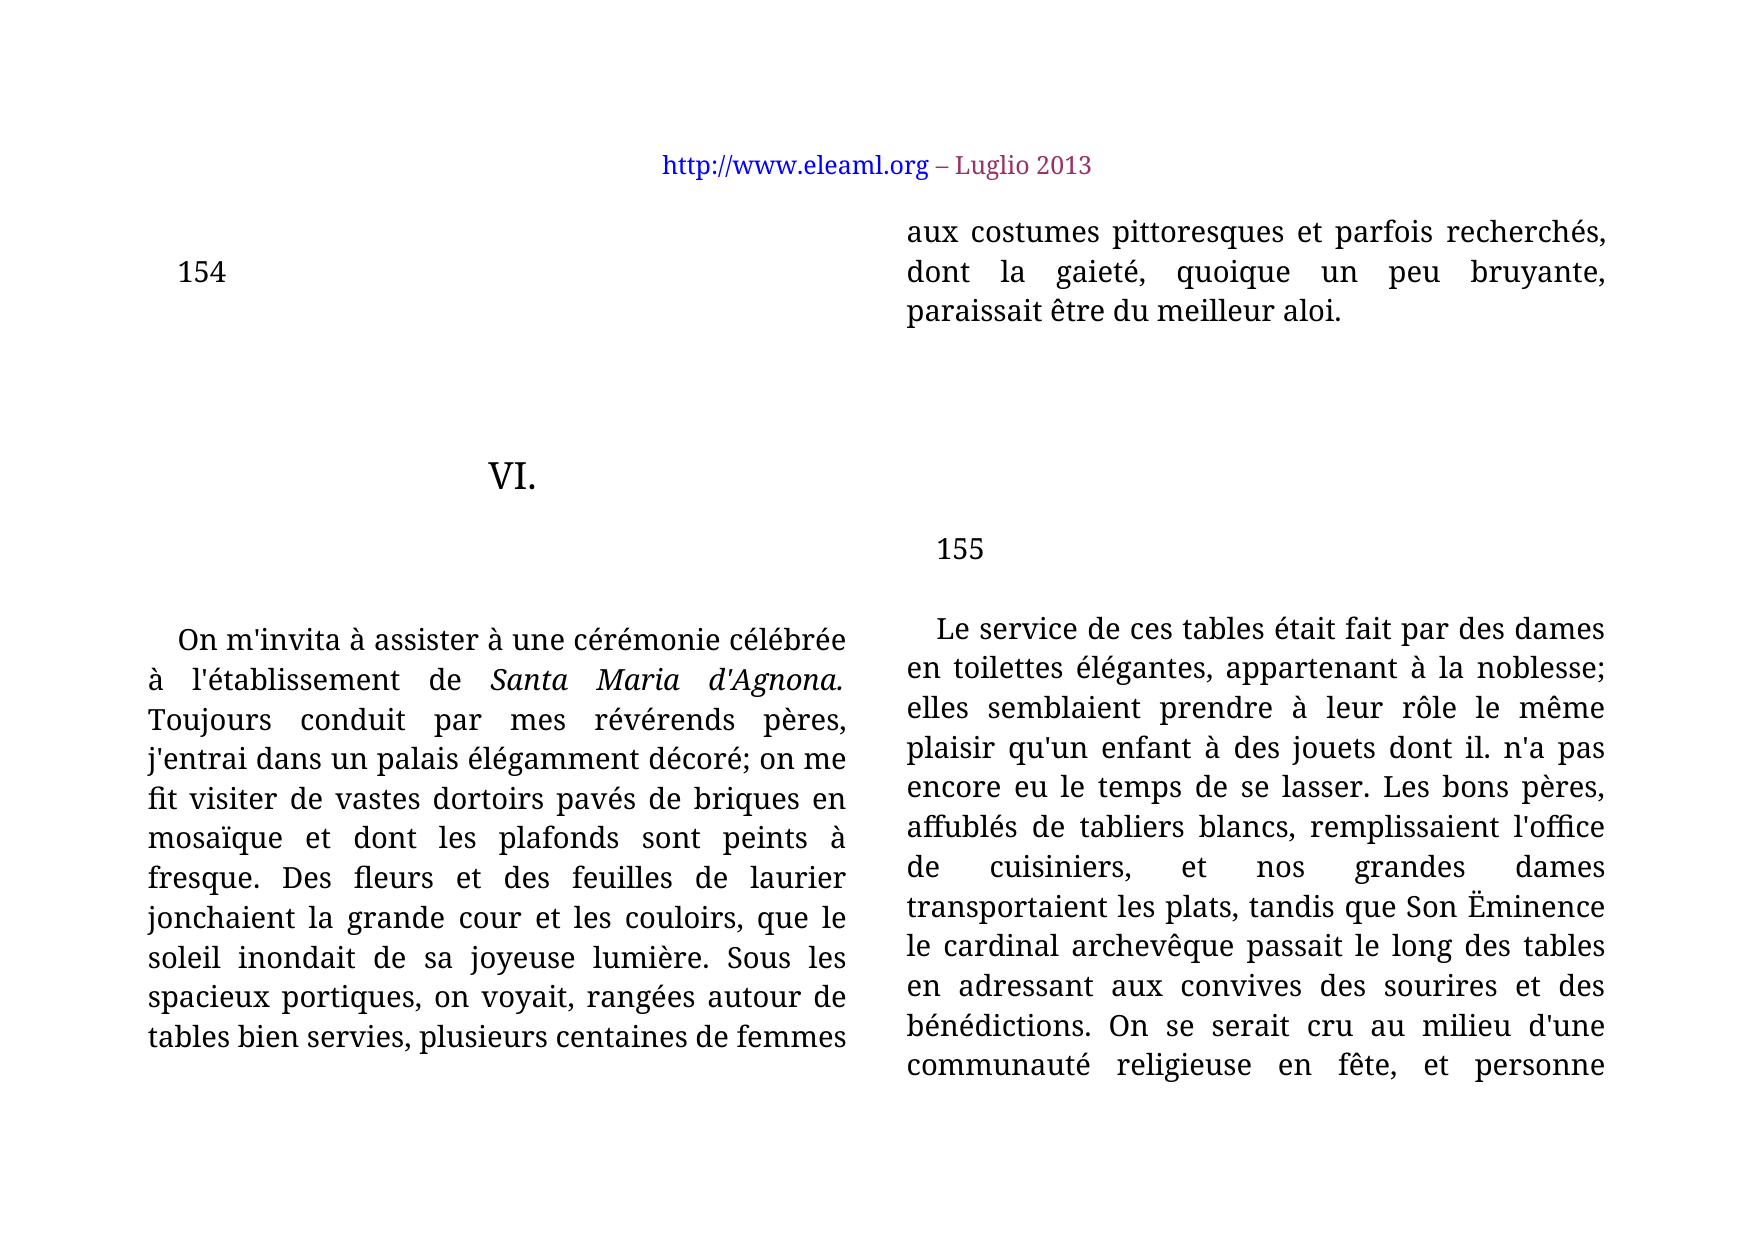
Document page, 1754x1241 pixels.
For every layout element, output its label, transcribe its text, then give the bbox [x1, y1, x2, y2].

text On m'invita à assister à une cérémonie célébrée à l'établissement de Santa Maria d'Agnona. Toujours conduit par mes révérends pères, j'entrai dans un palais élégamment décoré; on me fit visiter de vastes dortoirs pavés de briques en mosaïque et dont les plafonds sont peints à fresque. Des fleurs et des feuilles de laurier jonchaient la grande cour et les couloirs, que le soleil inondait de sa joyeuse lumière. Sous les spacieux portiques, on voyait, rangées autour de tables bien servies, plusieurs centaines de femmes [148, 619, 847, 1056]
text aux costumes pittoresques et parfois recherchés, dont la gaieté, quoique un peu bruyante, paraissait être du meilleur aloi. [906, 211, 1606, 330]
text VI. [148, 449, 847, 500]
text 155 [906, 529, 1606, 568]
text Le service de ces tables était fait par des dames en toilettes élégantes, appartenant à la noblesse; elles semblaient prendre à leur rôle le même plaisir qu'un enfant à des jouets dont il. n'a pas encore eu le temps de se lasser. Les bons pères, affublés de tabliers blancs, remplissaient l'office de cuisiniers, et nos grandes dames transportaient les plats, tandis que Son Ëminence le cardinal archevêque passait le long des tables en adressant aux convives des sourires et des bénédictions. On se serait cru au milieu d'une communauté religieuse en fête, et personne [906, 608, 1606, 1084]
text 154 [148, 251, 847, 291]
